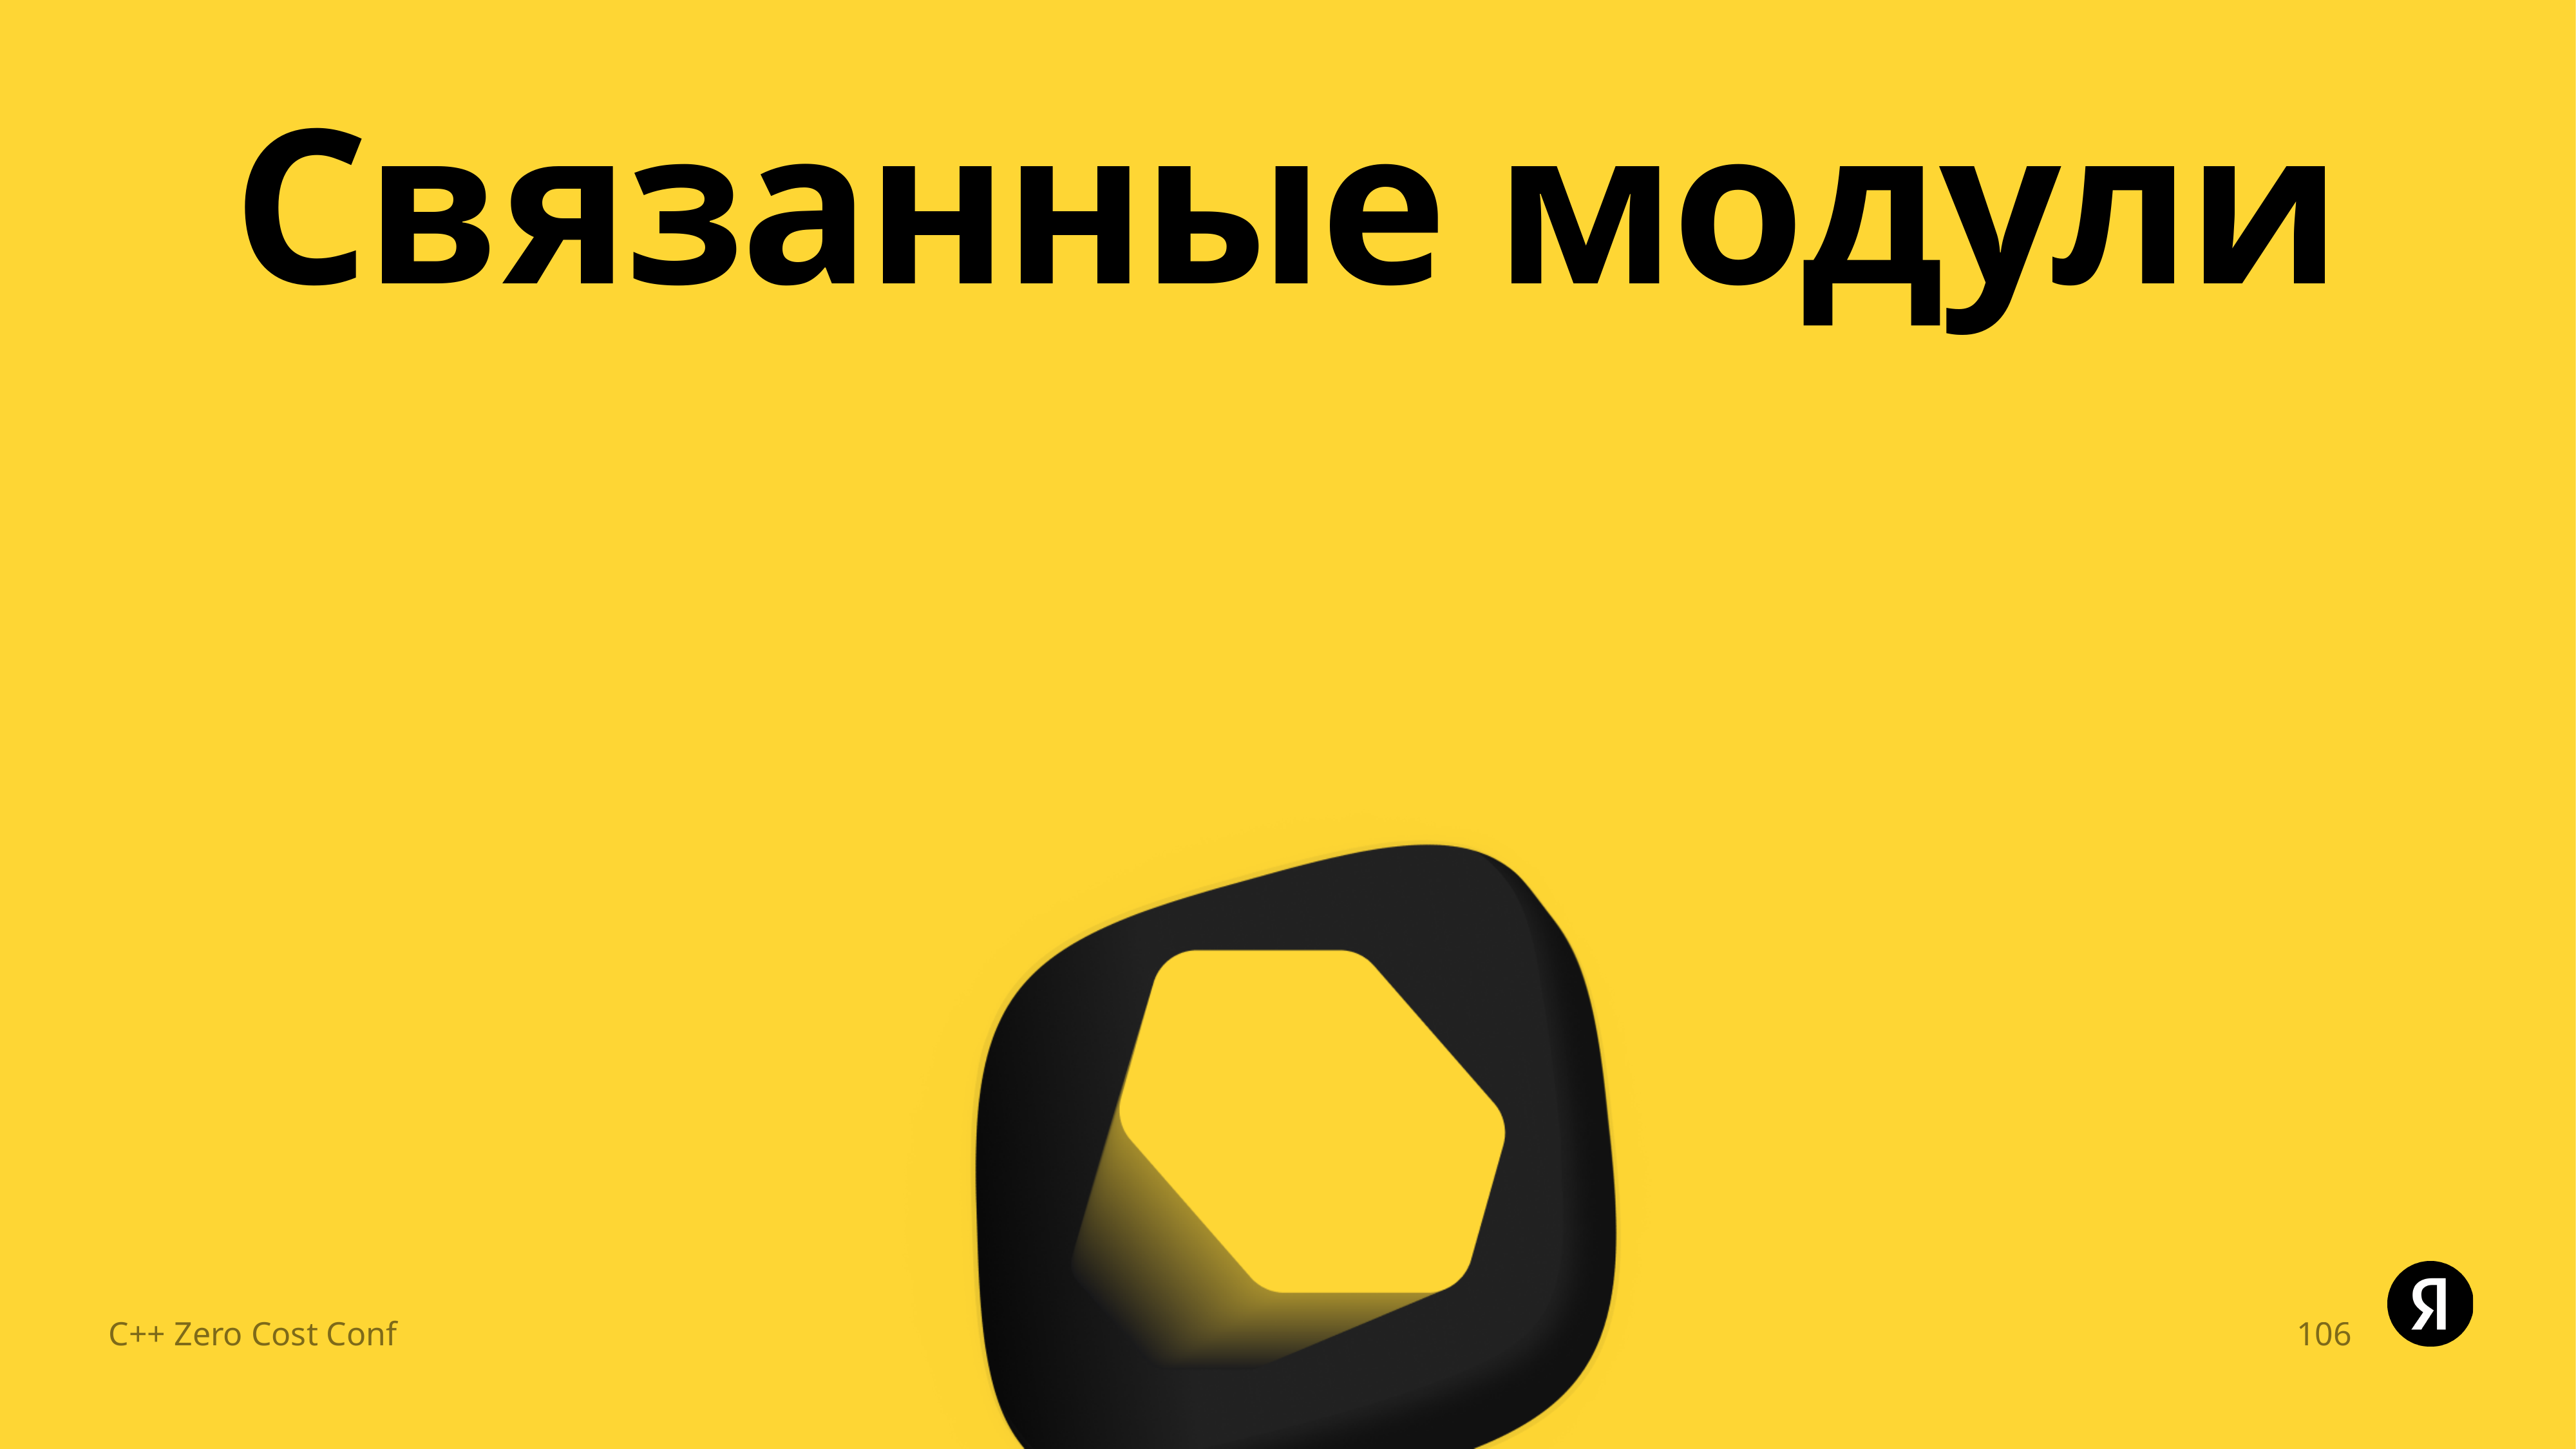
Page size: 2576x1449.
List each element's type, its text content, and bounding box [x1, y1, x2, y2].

picture [578, 782, 1938, 1449]
title Связанные модули [104, 97, 2471, 329]
picture [2387, 1261, 2474, 1347]
